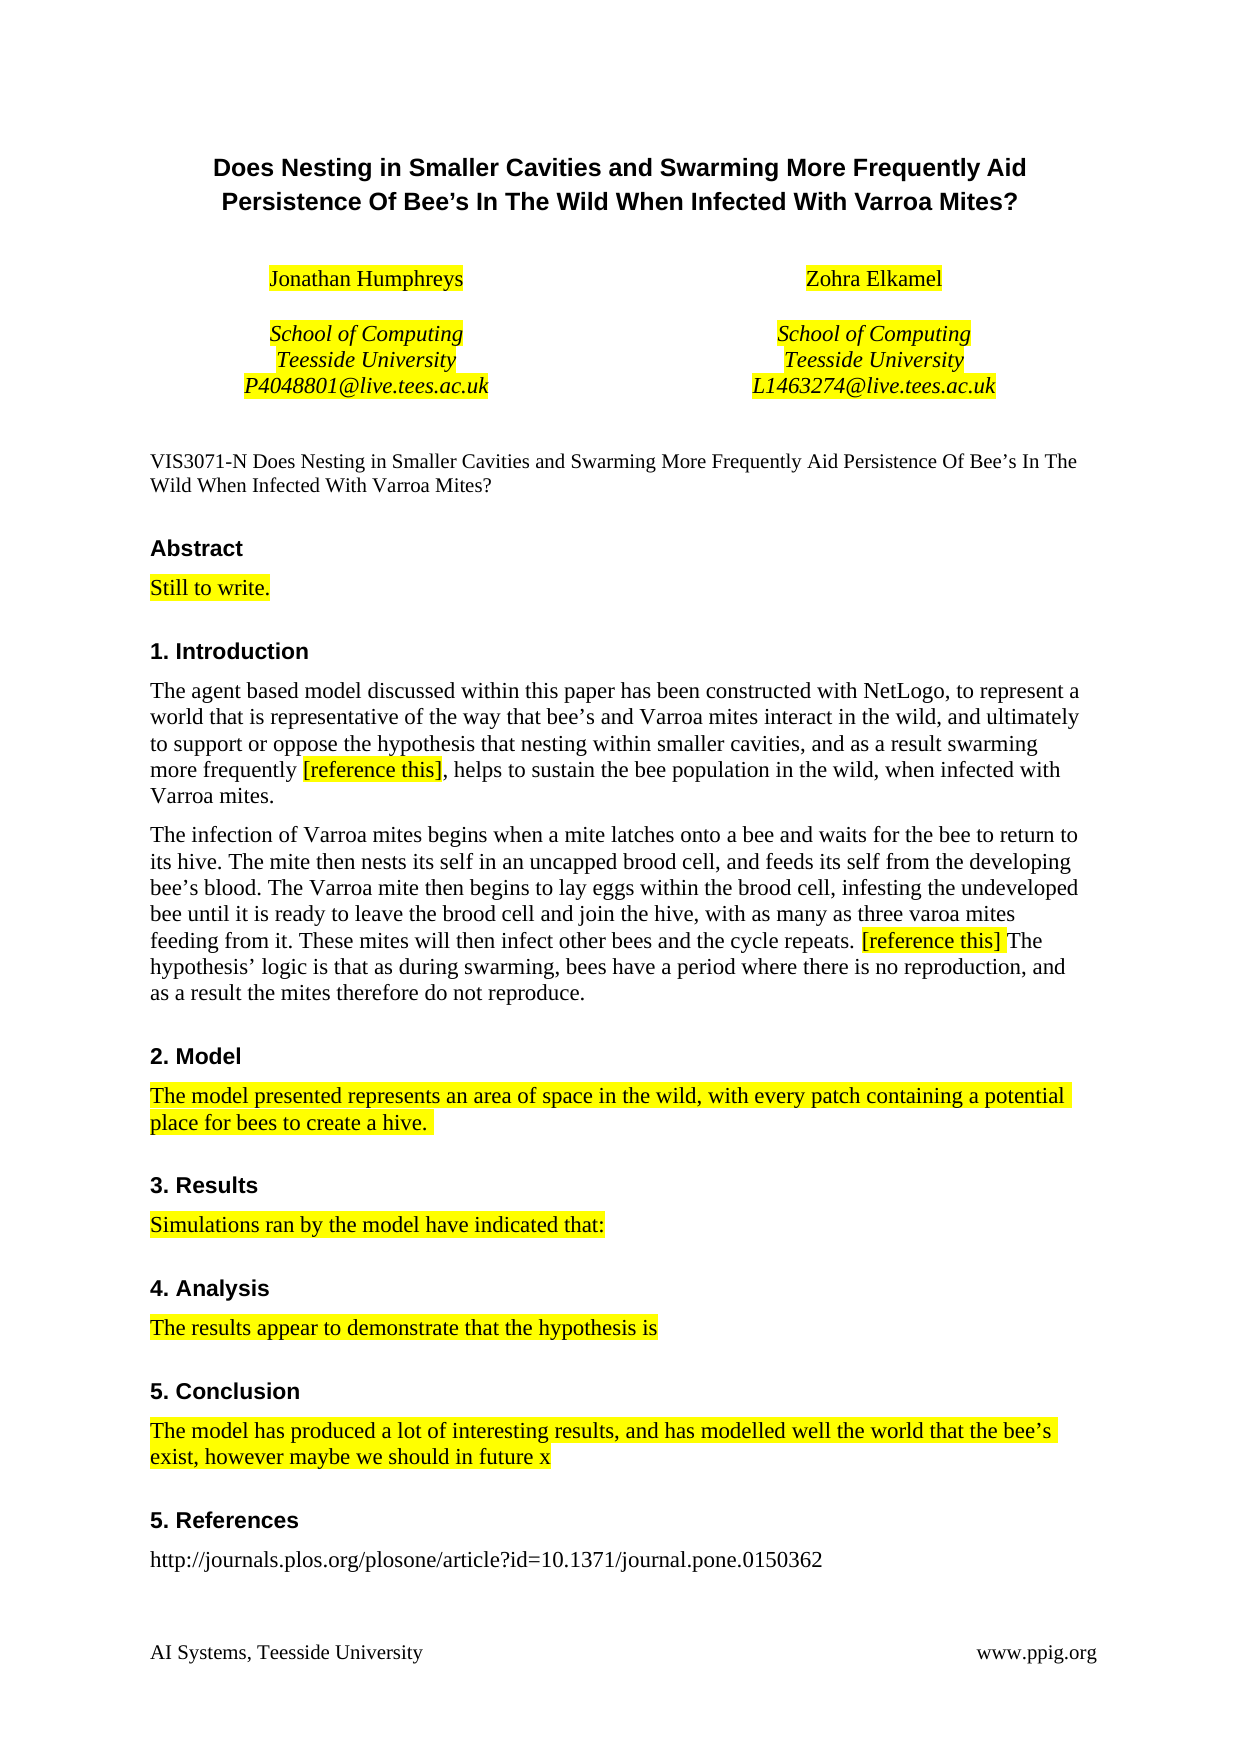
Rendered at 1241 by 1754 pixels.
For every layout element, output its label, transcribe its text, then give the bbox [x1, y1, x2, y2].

text School of Computing [150, 320, 583, 346]
text L1463274@live.tees.ac.uk [658, 373, 1090, 399]
subtitle Abstract [150, 535, 1090, 562]
text VIS3071-N Does Nesting in Smaller Cavities and Swarming More Frequently Aid Persistence Of Bee’s In The Wild When Infected With Varroa Mites? [150, 449, 1090, 497]
text Teesside University [150, 346, 583, 373]
text Jonathan Humphreys [150, 265, 583, 291]
text http://journals.plos.org/plosone/article?id=10.1371/journal.pone.0150362 [150, 1546, 1090, 1572]
subtitle 5. Conclusion [150, 1378, 1090, 1404]
text The agent based model discussed within this paper has been constructed with NetLogo, to represent a world that is representative of the way that bee’s and Varroa mites interact in the wild, and ultimately to support or oppose the hypothesis that nesting within smaller cavities, and as a result swarming more frequently [reference this], helps to sustain the bee population in the wild, when infected with Varroa mites. [150, 677, 1090, 809]
text The model presented represents an area of space in the wild, with every patch containing a potential place for bees to create a hive. [150, 1082, 1090, 1135]
text Teesside University [658, 346, 1090, 373]
text Still to write. [150, 574, 1090, 601]
text The infection of Varroa mites begins when a mite latches onto a bee and waits for the bee to return to its hive. The mite then nests its self in an uncapped brood cell, and feeds its self from the developing bee’s blood. The Varroa mite then begins to lay eggs within the brood cell, infesting the undeveloped bee until it is ready to leave the brood cell and join the hive, with as many as three varoa mites feeding from it. These mites will then infect other bees and the cycle repeats. [reference this] The hypothesis’ logic is that as during swarming, bees have a period where there is no reproduction, and as a result the mites therefore do not reproduce. [150, 821, 1090, 1006]
subtitle 3. Results [150, 1172, 1090, 1199]
subtitle 2. Model [150, 1043, 1090, 1070]
text The model has produced a lot of interesting results, and has modelled well the world that the bee’s exist, however maybe we should in future x [150, 1417, 1090, 1469]
title Does Nesting in Smaller Cavities and Swarming More Frequently Aid Persistence Of Bee’s In The Wild When Infected With Varroa Mites? [150, 150, 1090, 217]
subtitle 5. References [150, 1507, 1090, 1533]
text Simulations ran by the model have indicated that: [150, 1211, 1090, 1238]
text School of Computing [658, 320, 1090, 346]
text Zohra Elkamel [658, 265, 1090, 291]
subtitle 1. Introduction [150, 638, 1090, 664]
subtitle 4. Analysis [150, 1275, 1090, 1301]
text P4048801@live.tees.ac.uk [150, 373, 583, 399]
text The results appear to demonstrate that the hypothesis is [150, 1314, 1090, 1340]
